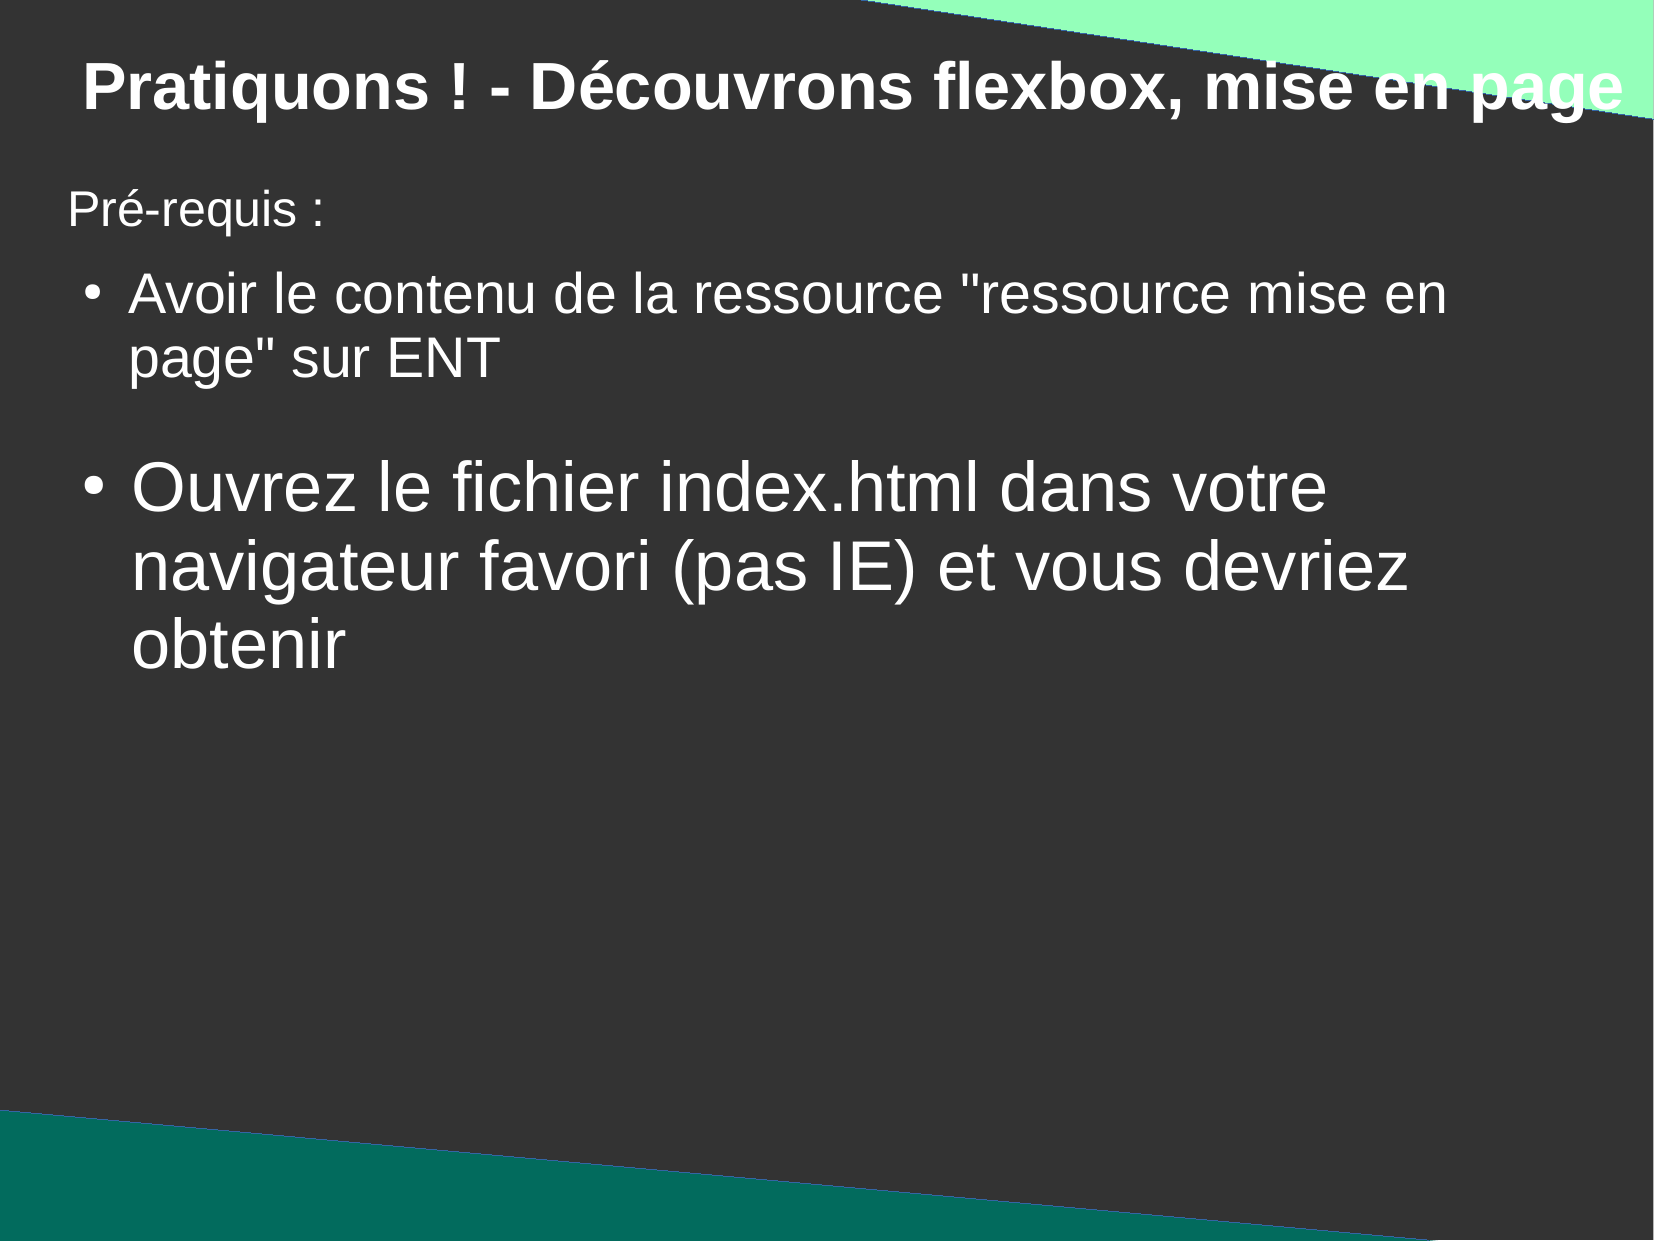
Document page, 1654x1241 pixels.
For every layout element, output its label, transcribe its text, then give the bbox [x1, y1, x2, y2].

text_box [861, 0, 1654, 120]
list Ouvrez le fichier index.html dans votre navigateur favori (pas IE) et vous devriez obtenir [64, 447, 1589, 686]
title Pratiquons ! - Découvrons flexbox, mise en page [82, 49, 1630, 142]
list Pré-requis : Avoir le contenu de la ressource "ressource mise en page" sur ENT [67, 180, 1607, 390]
